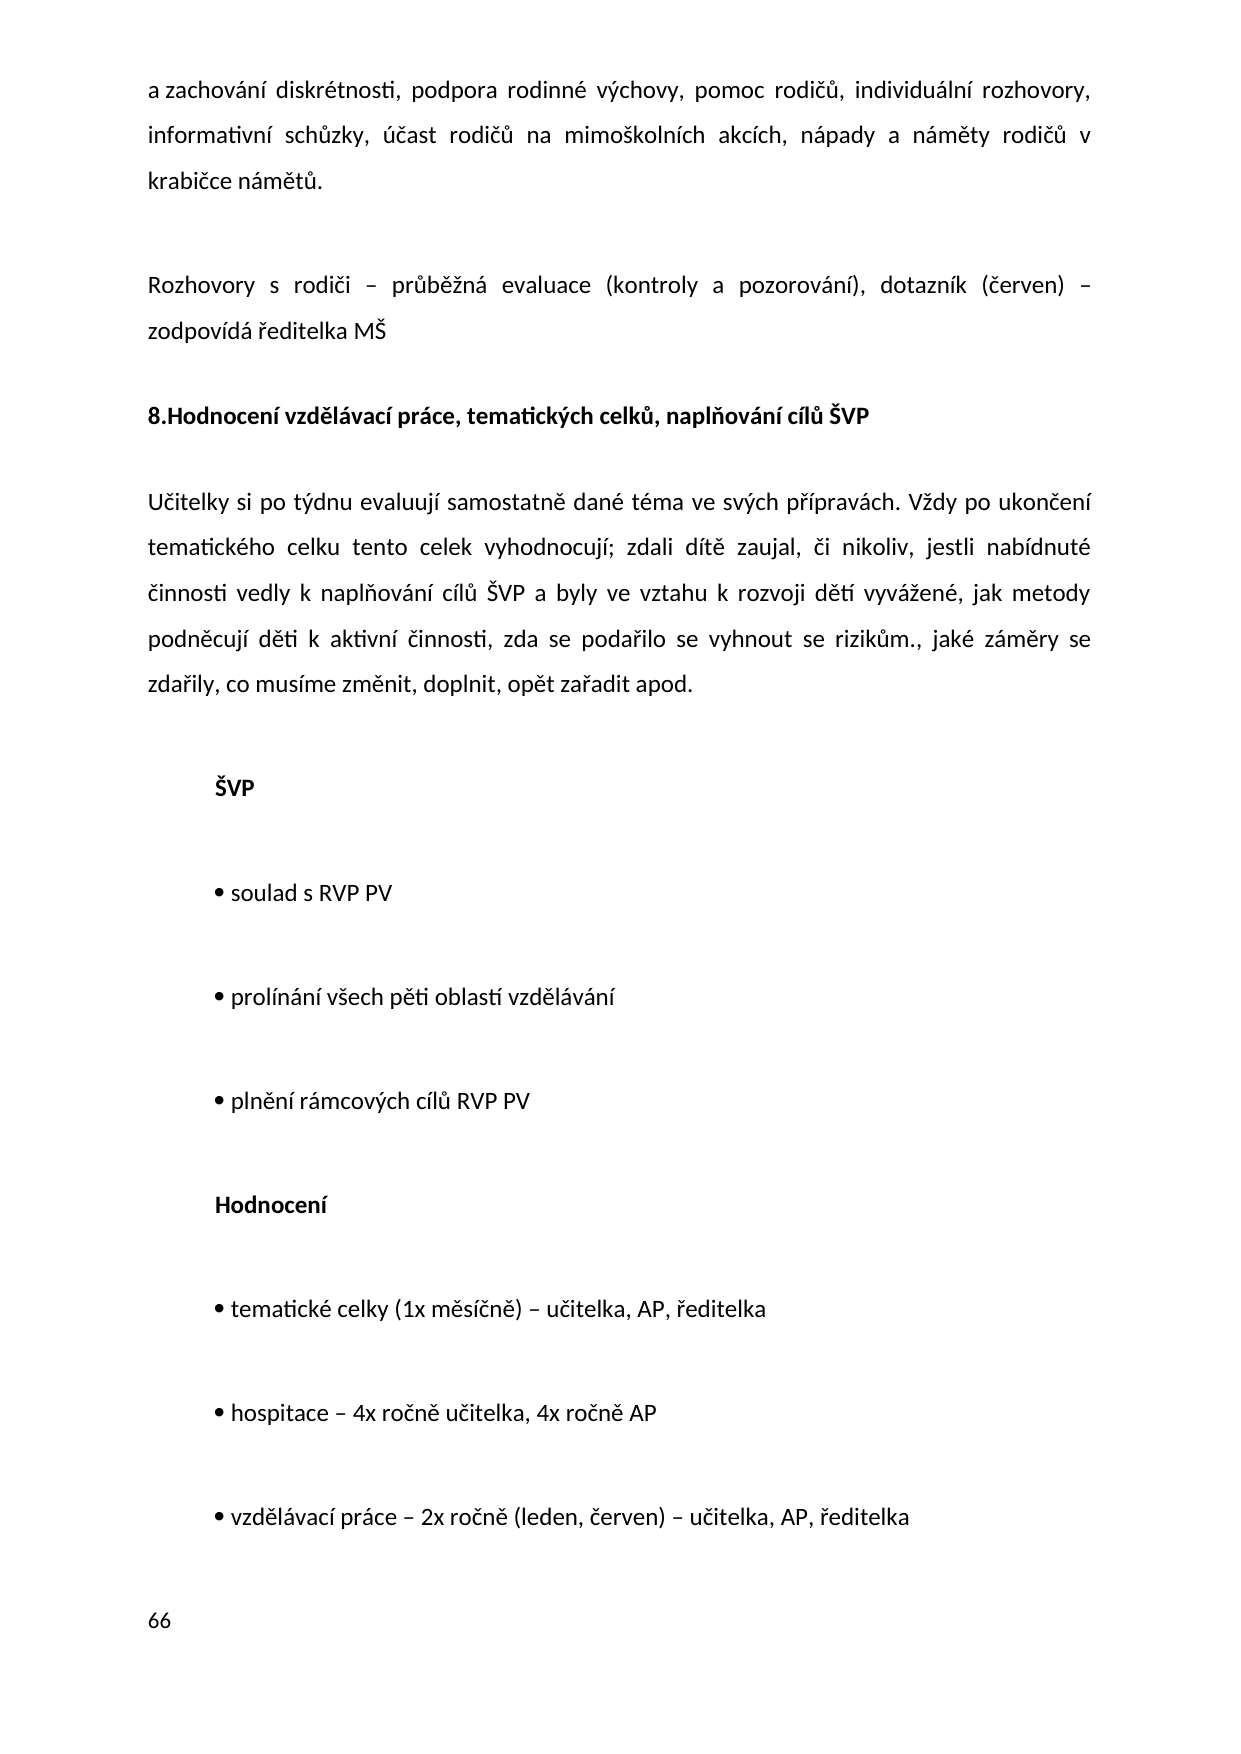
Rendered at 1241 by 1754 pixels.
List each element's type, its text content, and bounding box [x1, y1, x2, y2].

text Rozhovory s rodiči – průběžná evaluace (kontroly a pozorování), dotazník (červen) – zodpovídá ředitelka MŠ [148, 269, 1093, 346]
text 8.Hodnocení vzdělávací práce, tematických celků, naplňování cílů ŠVP [148, 400, 1093, 431]
text a zachování diskrétnosti, podpora rodinné výchovy, pomoc rodičů, individuální rozhovory, informativní schůzky, účast rodičů na mimoškolních akcích, nápady a náměty rodičů v krabičce námětů. [148, 74, 1093, 196]
text Učitelky si po týdnu evaluují samostatně dané téma ve svých přípravách. Vždy po ukončení tematického celku tento celek vyhodnocují; zdali dítě zaujal, či nikoliv, jestli nabídnuté činnosti vedly k naplňování cílů ŠVP a byly ve vztahu k rozvoji dětí vyvážené, jak metody podněcují děti k aktivní činnosti, zda se podařilo se vyhnout se rizikům., jaké záměry se zdařily, co musíme změnit, doplnit, opět zařadit apod. [148, 486, 1093, 699]
text  hospitace – 4x ročně učitelka, 4x ročně AP [215, 1397, 1093, 1427]
text  plnění rámcových cílů RVP PV [215, 1085, 1093, 1115]
text  soulad s RVP PV [215, 877, 1093, 907]
text ŠVP [215, 773, 1093, 803]
text  tematické celky (1x měsíčně) – učitelka, AP, ředitelka [215, 1293, 1093, 1323]
text  vzdělávací práce – 2x ročně (leden, červen) – učitelka, AP, ředitelka [215, 1501, 1093, 1532]
text Hodnocení [215, 1189, 1093, 1219]
text  prolínání všech pěti oblastí vzdělávání [215, 981, 1093, 1011]
